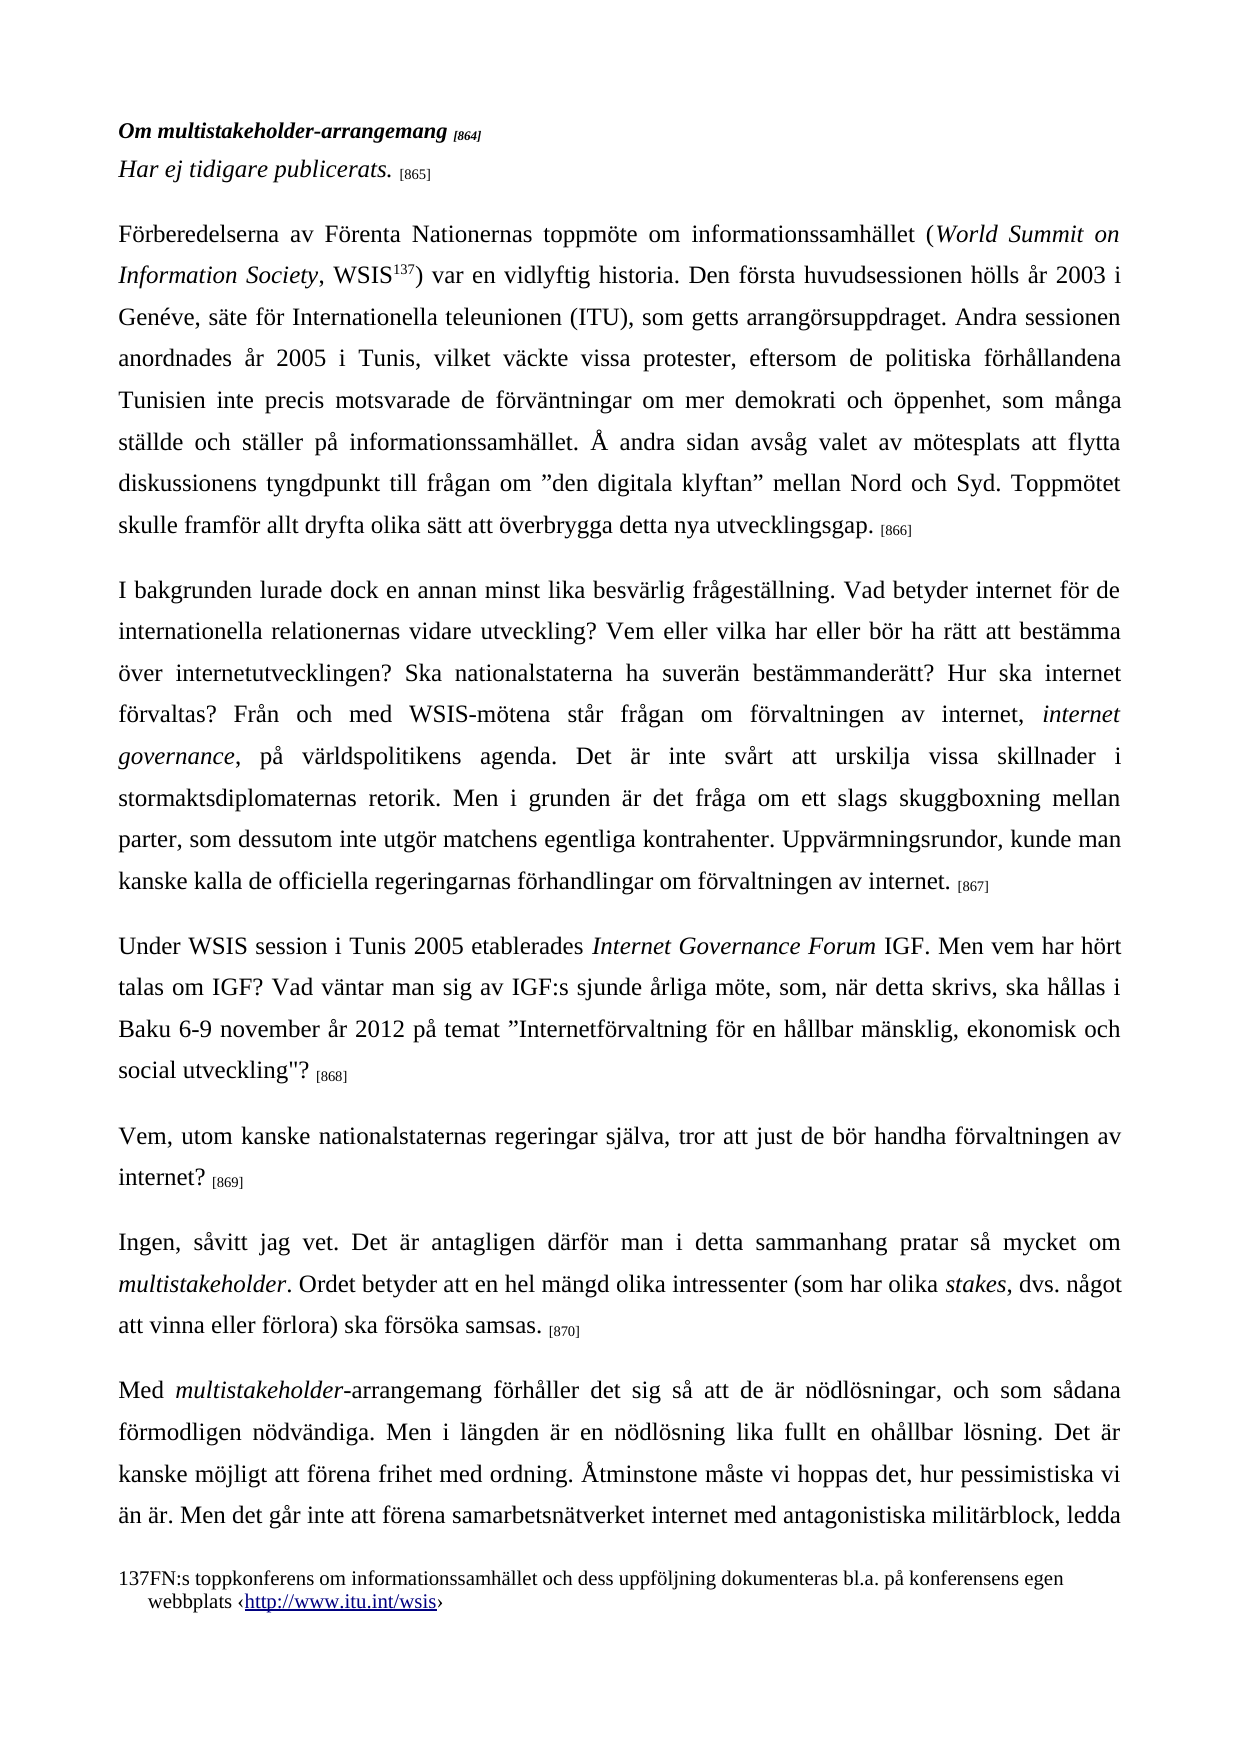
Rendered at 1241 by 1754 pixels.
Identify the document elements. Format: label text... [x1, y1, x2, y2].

text Under WSIS session i Tunis 2005 etablerades Internet Governance Forum IGF. Men vem har hört talas om IGF? Vad väntar man sig av IGF:s sjunde årliga möte, som, när detta skrivs, ska hållas i Baku 6-9 november år 2012 på temat ”Internetförvaltning för en hållbar mänsklig, ekonomisk och social utveckling"? [868] [118, 932, 1122, 1084]
text Har ej tidigare publicerats. [865] [118, 155, 1122, 182]
text I bakgrunden lurade dock en annan minst lika besvärlig frågeställning. Vad betyder internet för de internationella relationernas vidare utveckling? Vem eller vilka har eller bör ha rätt att bestämma över internetutvecklingen? Ska nationalstaterna ha suverän bestämmanderätt? Hur ska internet förvaltas? Från och med WSIS-mötena står frågan om förvaltningen av internet, internet governance, på världspolitikens agenda. Det är inte svårt att urskilja vissa skillnader i stormaktsdiplomaternas retorik. Men i grunden är det fråga om ett slags skuggboxning mellan parter, som dessutom inte utgör matchens egentliga kontrahenter. Uppvärmningsrundor, kunde man kanske kalla de officiella regeringarnas förhandlingar om förvaltningen av internet. [867] [118, 576, 1122, 894]
text FN:s toppkonferens om informationssamhället och dess uppföljning dokumenteras bl.a. på konferensens egen webbplats ‹http://www.itu.int/wsis› [118, 1566, 1122, 1613]
text Förberedelserna av Förenta Nationernas toppmöte om informationssamhället (World Summit on Information Society, WSIS) var en vidlyftig historia. Den första huvudsessionen hölls år 2003 i Genéve, säte för Internationella teleunionen (ITU), som getts arrangörsuppdraget. Andra sessionen anordnades år 2005 i Tunis, vilket väckte vissa protester, eftersom de politiska förhållandena Tunisien inte precis motsvarade de förväntningar om mer demokrati och öppenhet, som många ställde och ställer på informationssamhället. Å andra sidan avsåg valet av mötesplats att flytta diskussionens tyngdpunkt till frågan om ”den digitala klyftan” mellan Nord och Syd. Toppmötet skulle framför allt dryfta olika sätt att överbrygga detta nya utvecklingsgap. [866] [118, 220, 1122, 538]
text Med multistakeholder-arrangemang förhåller det sig så att de är nödlösningar, och som sådana förmodligen nödvändiga. Men i längden är en nödlösning lika fullt en ohållbar lösning. Det är kanske möjligt att förena frihet med ordning. Åtminstone måste vi hoppas det, hur pessimistiska vi än är. Men det går inte att förena samarbetsnätverket internet med antagonistiska militärblock, ledda [118, 1377, 1122, 1529]
subtitle Om multistakeholder-arrangemang [864] [118, 118, 1122, 143]
text Vem, utom kanske nationalstaternas regeringar själva, tror att just de bör handha förvaltningen av internet? [869] [118, 1122, 1122, 1191]
text Ingen, såvitt jag vet. Det är antagligen därför man i detta sammanhang pratar så mycket om multistakeholder. Ordet betyder att en hel mängd olika intressenter (som har olika stakes, dvs. något att vinna eller förlora) ska försöka samsas. [870] [118, 1228, 1122, 1339]
